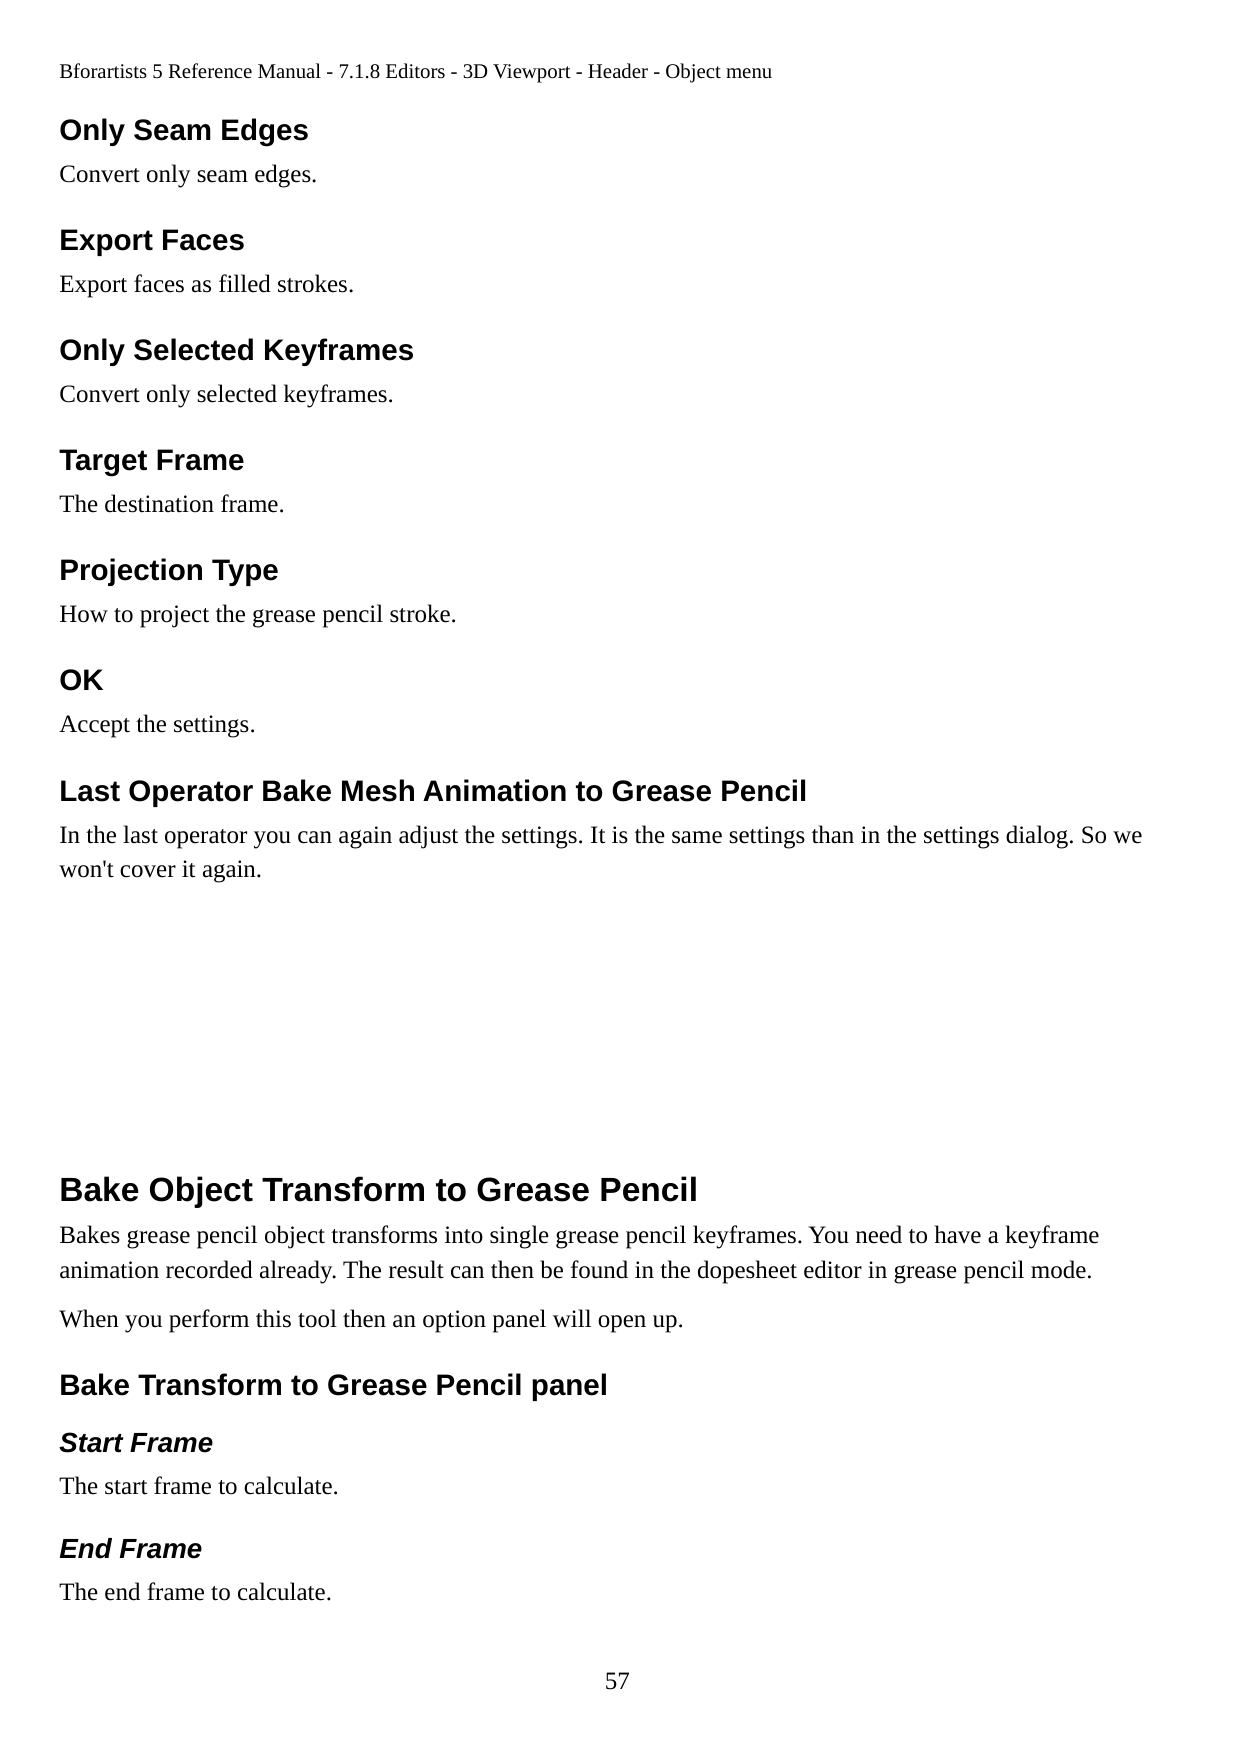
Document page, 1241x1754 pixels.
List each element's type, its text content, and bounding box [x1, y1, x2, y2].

text Accept the settings. [59, 709, 1181, 738]
subtitle OK [59, 663, 1181, 697]
subtitle Only Seam Edges [59, 113, 1181, 147]
subtitle Projection Type [59, 553, 1181, 587]
text The destination frame. [59, 489, 1181, 518]
text The start frame to calculate. [59, 1471, 1181, 1500]
text How to project the grease pencil stroke. [59, 599, 1181, 628]
subtitle End Frame [59, 1533, 1181, 1564]
text When you perform this tool then an option panel will open up. [59, 1304, 1181, 1333]
subtitle Last Operator Bake Mesh Animation to Grease Pencil [59, 773, 1181, 807]
subtitle Export Faces [59, 223, 1181, 257]
subtitle Only Selected Keyframes [59, 333, 1181, 367]
subtitle Bake Transform to Grease Pencil panel [59, 1368, 1181, 1402]
text Convert only seam edges. [59, 159, 1181, 188]
text Convert only selected keyframes. [59, 379, 1181, 408]
subtitle Bake Object Transform to Grease Pencil [59, 1169, 1181, 1208]
text The end frame to calculate. [59, 1577, 1181, 1606]
text Bakes grease pencil object transforms into single grease pencil keyframes. You need to have a keyframe animation recorded already. The result can then be found in the dopesheet editor in grease pencil mode. [59, 1221, 1181, 1284]
subtitle Target Frame [59, 443, 1181, 477]
subtitle Start Frame [59, 1427, 1181, 1458]
text Export faces as filled strokes. [59, 269, 1181, 298]
text In the last operator you can again adjust the settings. It is the same settings than in the settings dialog. So we won't cover it again. [59, 820, 1181, 883]
